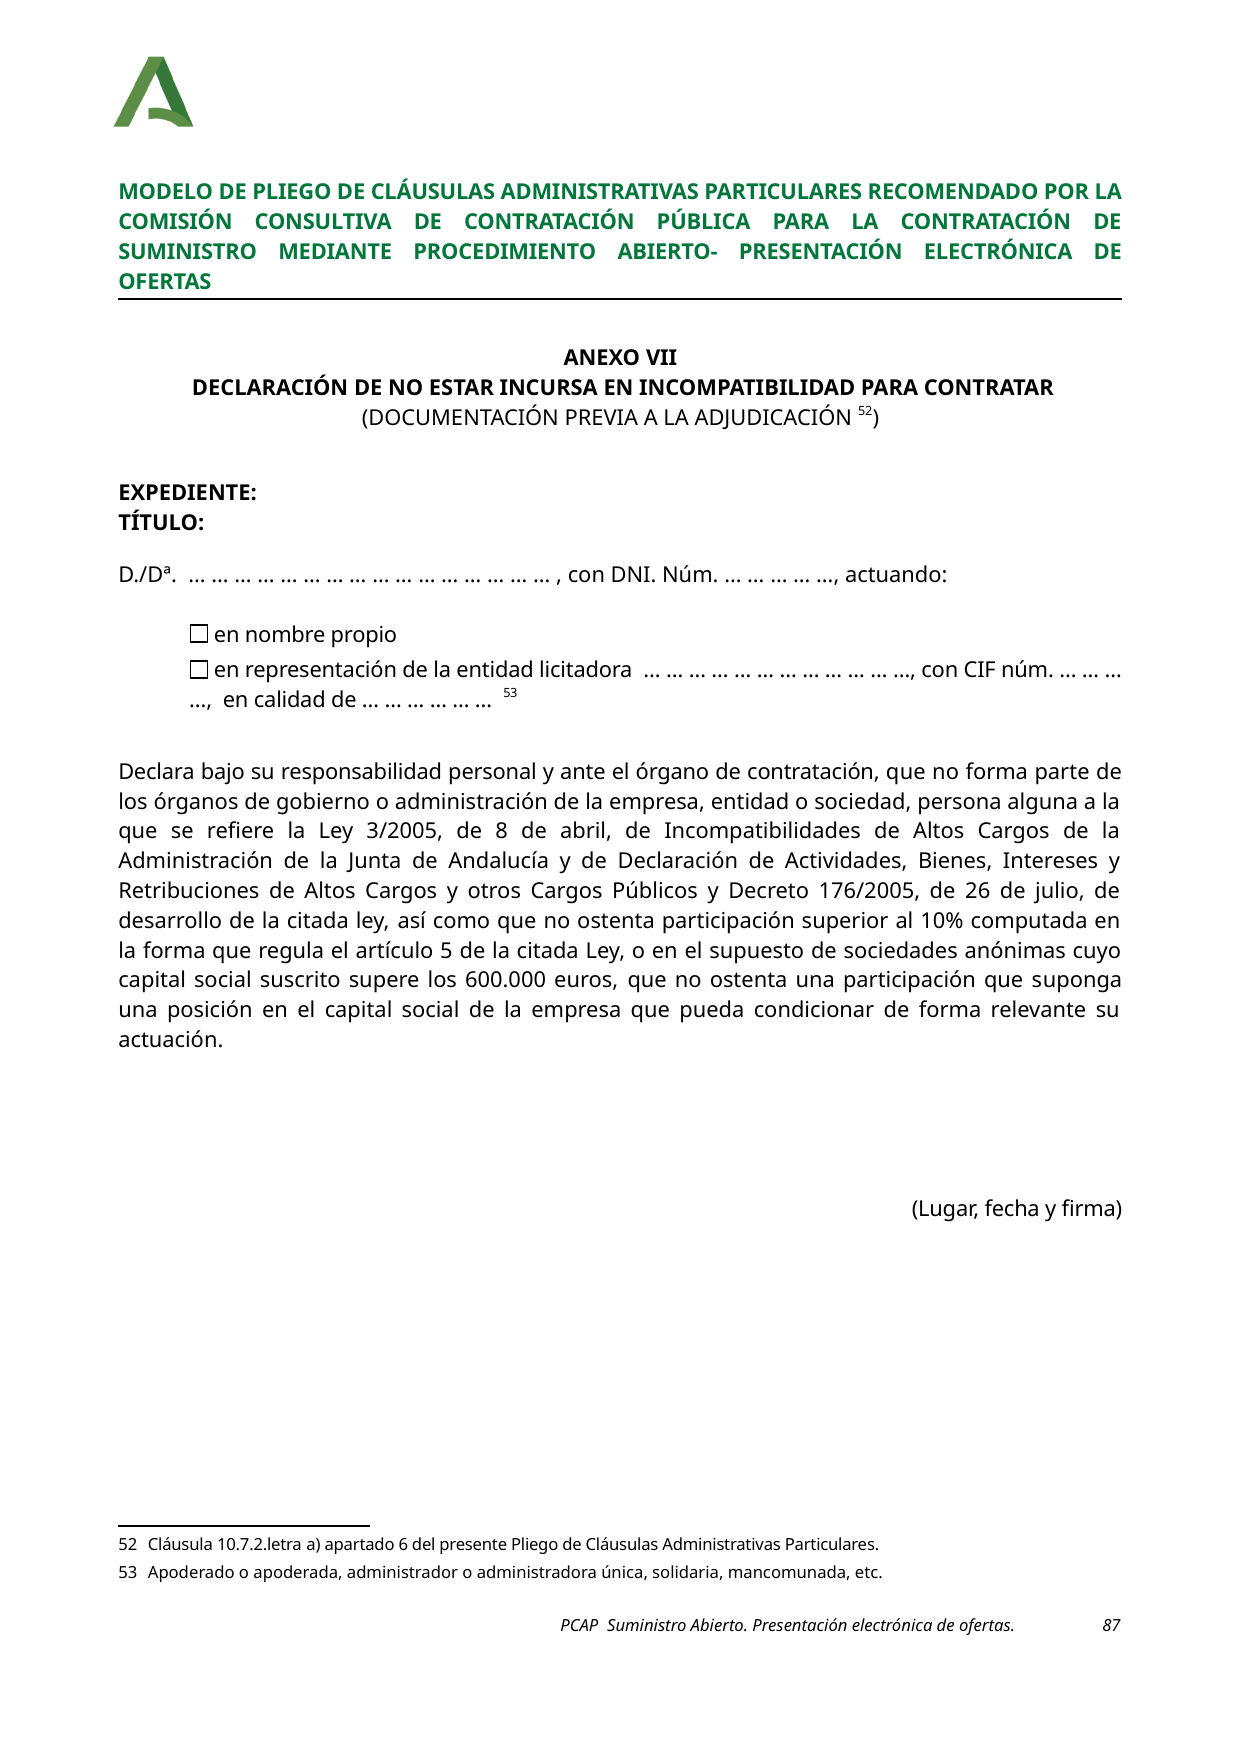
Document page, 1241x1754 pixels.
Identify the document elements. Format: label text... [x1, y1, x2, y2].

text (Lugar, fecha y firma) [118, 1193, 1122, 1223]
picture [109, 52, 198, 131]
text DECLARACIÓN DE NO ESTAR INCURSA EN INCOMPATIBILIDAD PARA CONTRATAR [118, 372, 1122, 402]
text Declara bajo su responsabilidad personal y ante el órgano de contratación, que no forma parte de los órganos de gobierno o administración de la empresa, entidad o sociedad, persona alguna a la que se refiere la Ley 3/2005, de 8 de abril, de Incompatibilidades de Altos Cargos de la Administración de la Junta de Andalucía y de Declaración de Actividades, Bienes, Intereses y Retribuciones de Altos Cargos y otros Cargos Públicos y Decreto 176/2005, de 26 de julio, de desarrollo de la citada ley, así como que no ostenta participación superior al 10% computada en la forma que regula el artículo 5 de la citada Ley, o en el supuesto de sociedades anónimas cuyo capital social suscrito supere los 600.000 euros, que no ostenta una participación que suponga una posición en el capital social de la empresa que pueda condicionar de forma relevante su actuación. [118, 756, 1122, 1054]
text D./Dª. … … … … … … … … … … … … … … … … , con DNI. Núm. … … … … …, actuando: [118, 559, 1122, 589]
text en representación de la entidad licitadora … … … … … … … … … … … …, con CIF núm. … … … …, en calidad de … … … … … … [189, 654, 1122, 714]
text MODELO DE PLIEGO DE CLÁUSULAS ADMINISTRATIVAS PARTICULARES RECOMENDADO POR LA COMISIÓN CONSULTIVA DE CONTRATACIÓN PÚBLICA PARA LA CONTRATACIÓN DE SUMINISTRO MEDIANTE PROCEDIMIENTO ABIERTO- PRESENTACIÓN ELECTRÓNICA DE OFERTAS [118, 176, 1122, 298]
text en nombre propio [189, 619, 1122, 648]
text EXPEDIENTE: [118, 477, 1122, 507]
text Cláusula 10.7.2.letra a) apartado 6 del presente Pliego de Cláusulas Administrativas Particulares. [118, 1532, 1122, 1555]
text TÍTULO: [118, 507, 1122, 536]
text ANEXO VII [118, 342, 1122, 372]
text (DOCUMENTACIÓN PREVIA A LA ADJUDICACIÓN ) [118, 402, 1122, 431]
text Apoderado o apoderada, administrador o administradora única, solidaria, mancomunada, etc. [118, 1561, 1122, 1584]
